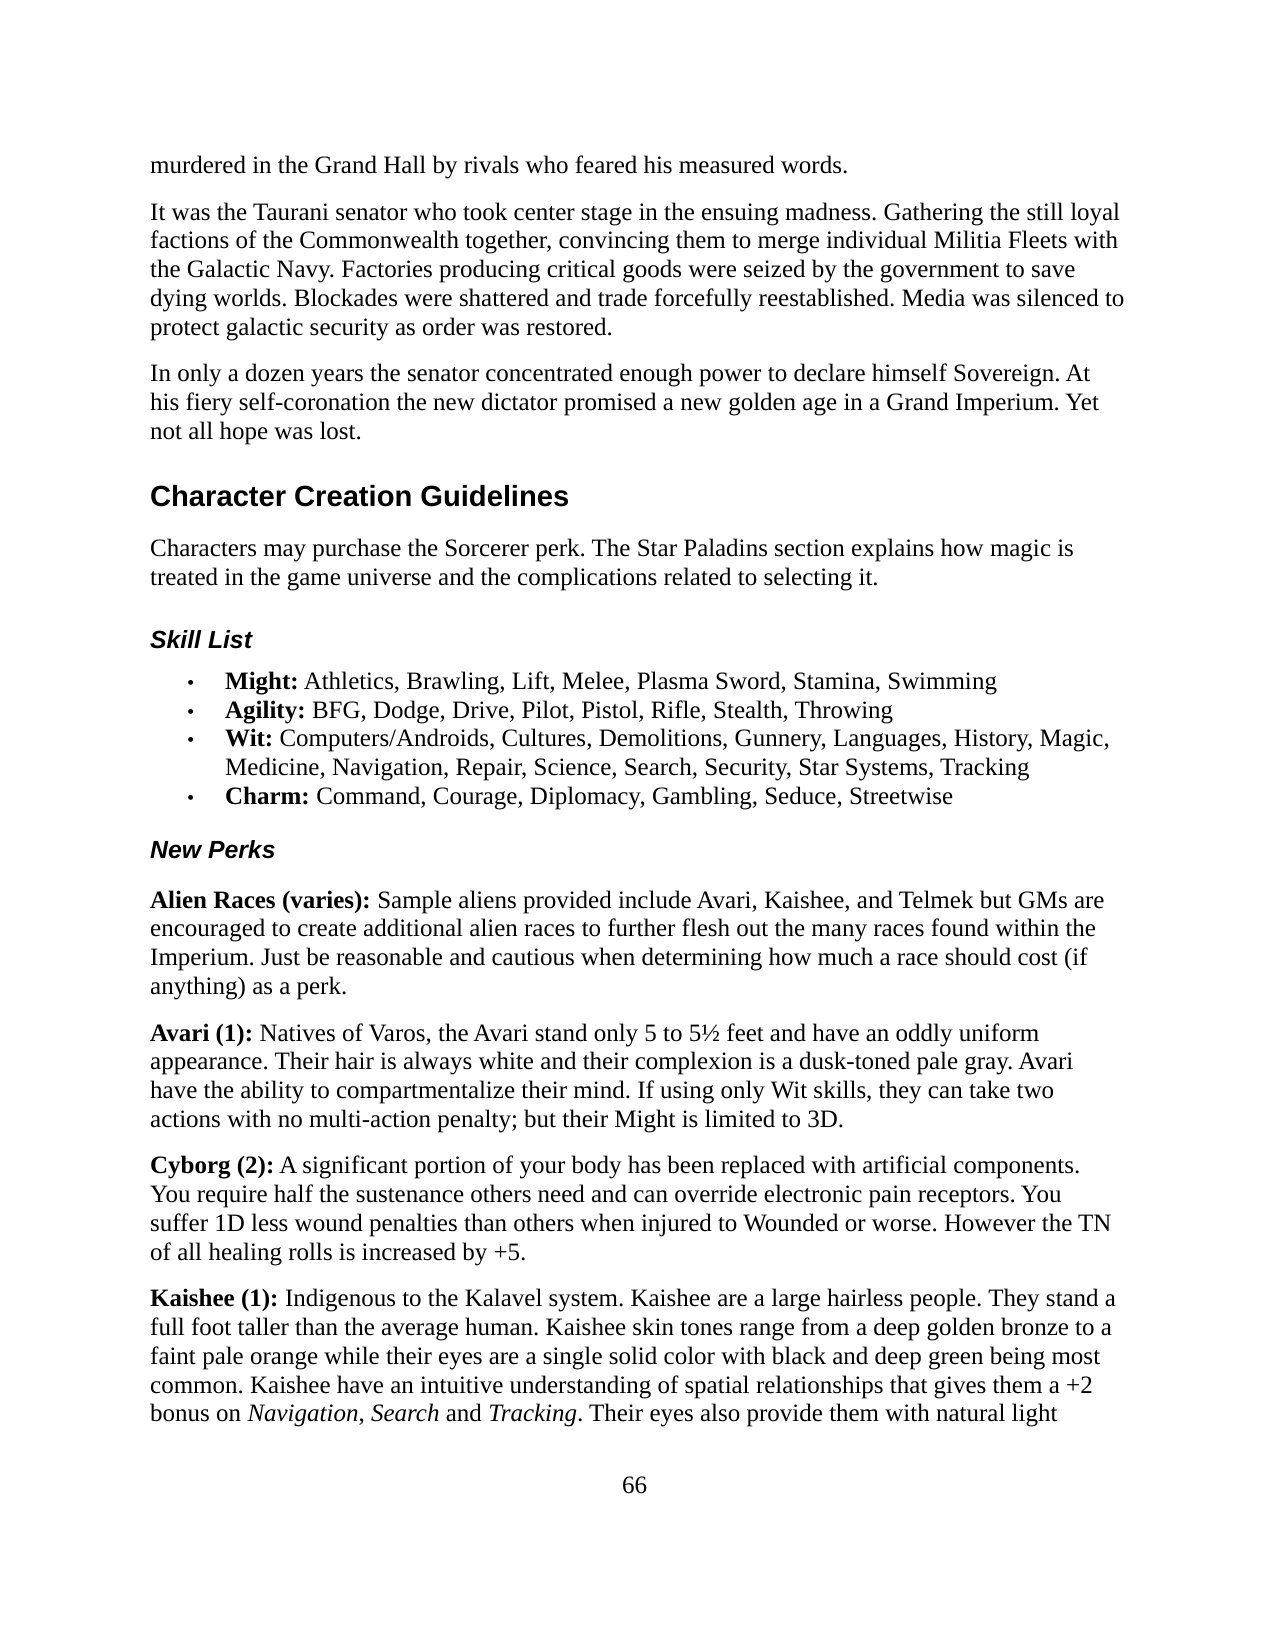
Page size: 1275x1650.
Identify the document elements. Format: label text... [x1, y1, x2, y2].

subtitle New Perks [150, 835, 1125, 863]
text murdered in the Grand Hall by rivals who feared his measured words. [150, 150, 1125, 179]
text Alien Races (varies): Sample aliens provided include Avari, Kaishee, and Telmek but GMs are encouraged to create additional alien races to further flesh out the many races found within the Imperium. Just be reasonable and cautious when determining how much a race should cost (if anything) as a perk. [150, 885, 1125, 1000]
list Agility: BFG, Dodge, Drive, Pilot, Pistol, Rifle, Stealth, Throwing [187, 695, 1125, 723]
text In only a dozen years the senator concentrated enough power to declare himself Sovereign. At his fiery self-coronation the new dictator promised a new golden age in a Grand Imperium. Yet not all hope was lost. [150, 358, 1125, 444]
text Avari (1): Natives of Varos, the Avari stand only 5 to 5½ feet and have an oddly uniform appearance. Their hair is always white and their complexion is a dusk-toned pale gray. Avari have the ability to compartmentalize their mind. If using only Wit skills, they can take two actions with no multi-action penalty; but their Might is limited to 3D. [150, 1018, 1125, 1133]
subtitle Character Creation Guidelines [150, 478, 1125, 512]
text Characters may purchase the Sorcerer perk. The Star Paladins section explains how magic is treated in the game universe and the complications related to selecting it. [150, 533, 1125, 591]
list Might: Athletics, Brawling, Lift, Melee, Plasma Sword, Stamina, Swimming [187, 666, 1125, 695]
text Kaishee (1): Indigenous to the Kalavel system. Kaishee are a large hairless people. They stand a full foot taller than the average human. Kaishee skin tones range from a deep golden bronze to a faint pale orange while their eyes are a single solid color with black and deep green being most common. Kaishee have an intuitive understanding of spatial relationships that gives them a +2 bonus on Navigation, Search and Tracking. Their eyes also provide them with natural light [150, 1283, 1125, 1427]
text Cyborg (2): A significant portion of your body has been replaced with artificial components. You require half the sustenance others need and can override electronic pain receptors. You suffer 1D less wound penalties than others when injured to Wounded or worse. However the TN of all healing rolls is increased by +5. [150, 1151, 1125, 1266]
subtitle Skill List [150, 625, 1125, 653]
list Wit: Computers/Androids, Cultures, Demolitions, Gunnery, Languages, History, Magic, Medicine, Navigation, Repair, Science, Search, Security, Star Systems, Tracking [187, 723, 1125, 781]
text It was the Taurani senator who took center stage in the ensuing madness. Gathering the still loyal factions of the Commonwealth together, convincing them to merge individual Militia Fleets with the Galactic Navy. Factories producing critical goods were seized by the government to save dying worlds. Blockades were shattered and trade forcefully reestablished. Media was silenced to protect galactic security as order was restored. [150, 197, 1125, 340]
list Charm: Command, Courage, Diplomacy, Gambling, Seduce, Streetwise [187, 781, 1125, 810]
